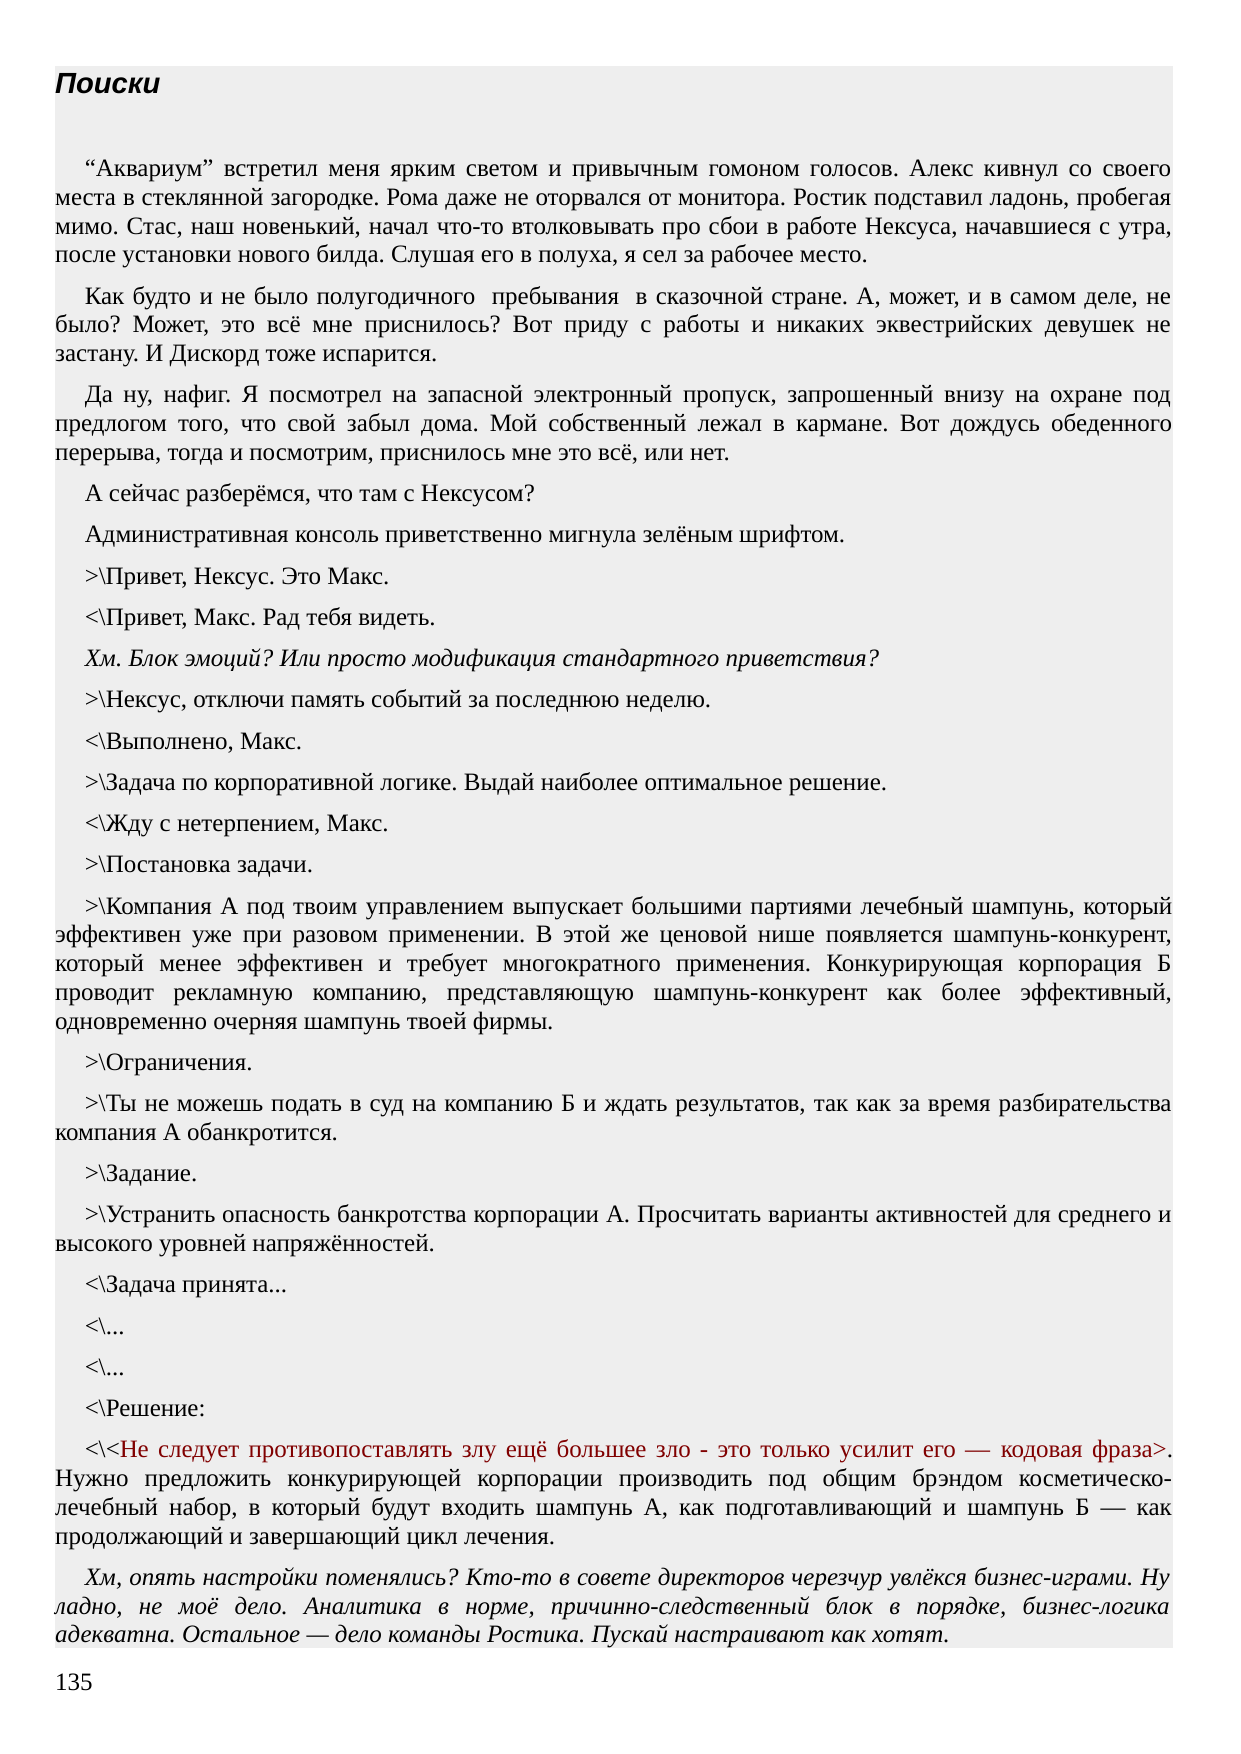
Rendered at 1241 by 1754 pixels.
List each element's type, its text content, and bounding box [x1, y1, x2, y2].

text <\Выполнено, Макс. [55, 726, 1173, 754]
text Да ну, нафиг. Я посмотрел на запасной электронный пропуск, запрошенный внизу на охране под предлогом того, что свой забыл дома. Мой собственный лежал в кармане. Вот дождусь обеденного перерыва, тогда и посмотрим, приснилось мне это всё, или нет. [55, 379, 1173, 466]
text >\Нексус, отключи память событий за последнюю неделю. [55, 684, 1173, 713]
text >\Компания А под твоим управлением выпускает большими партиями лечебный шампунь, который эффективен уже при разовом применении. В этой же ценовой нише появляется шампунь-конкурент, который менее эффективен и требует многократного применения. Конкурирующая корпорация Б проводит рекламную компанию, представляющую шампунь-конкурент как более эффективный, одновременно очерняя шампунь твоей фирмы. [55, 891, 1173, 1034]
text А сейчас разберёмся, что там с Нексусом? [55, 478, 1173, 507]
text <\Жду с нетерпением, Макс. [55, 808, 1173, 837]
text >\Постановка задачи. [55, 849, 1173, 878]
text >\Привет, Нексус. Это Макс. [55, 561, 1173, 589]
text >\Устранить опасность банкротства корпорации А. Просчитать варианты активностей для среднего и высокого уровней напряжённостей. [55, 1199, 1173, 1257]
text “Аквариум” встретил меня ярким светом и привычным гомоном голосов. Алекс кивнул со своего места в стеклянной загородке. Рома даже не оторвался от монитора. Ростик подставил ладонь, пробегая мимо. Стас, наш новенький, начал что-то втолковывать про сбои в работе Нексуса, начавшиеся с утра, после установки нового билда. Слушая его в полуха, я сел за рабочее место. [55, 153, 1173, 268]
text >\Ты не можешь подать в суд на компанию Б и ждать результатов, так как за время разбирательства компания А обанкротится. [55, 1088, 1173, 1146]
text <\... [55, 1352, 1173, 1381]
text >\Задача по корпоративной логике. Выдай наиболее оптимальное решение. [55, 767, 1173, 796]
text Административная консоль приветственно мигнула зелёным шрифтом. [55, 519, 1173, 548]
text <\Привет, Макс. Рад тебя видеть. [55, 602, 1173, 631]
text >\Задание. [55, 1158, 1173, 1187]
text <\Задача принята... [55, 1269, 1173, 1298]
text <\Решение: [55, 1393, 1173, 1422]
text <\... [55, 1311, 1173, 1339]
subtitle Поиски [55, 66, 1173, 99]
text Хм. Блок эмоций? Или просто модификация стандартного приветствия? [55, 643, 1173, 672]
text >\Ограничения. [55, 1047, 1173, 1076]
text Хм, опять настройки поменялись? Кто-то в совете директоров черезчур увлёкся бизнес-играми. Ну ладно, не моё дело. Аналитика в норме, причинно-следственный блок в порядке, бизнес-логика адекватна. Остальное — дело команды Ростика. Пускай настраивают как хотят. [55, 1562, 1173, 1648]
text Как будто и не было полугодичного пребывания в сказочной стране. А, может, и в самом деле, не было? Может, это всё мне приснилось? Вот приду с работы и никаких эквестрийских девушек не застану. И Дискорд тоже испарится. [55, 281, 1173, 367]
text <\<Не следует противопоставлять злу ещё большее зло - это только усилит его — кодовая фраза>. Нужно предложить конкурирующей корпорации производить под общим брэндом косметическо-лечебный набор, в который будут входить шампунь А, как подготавливающий и шампунь Б — как продолжающий и завершающий цикл лечения. [55, 1434, 1173, 1549]
